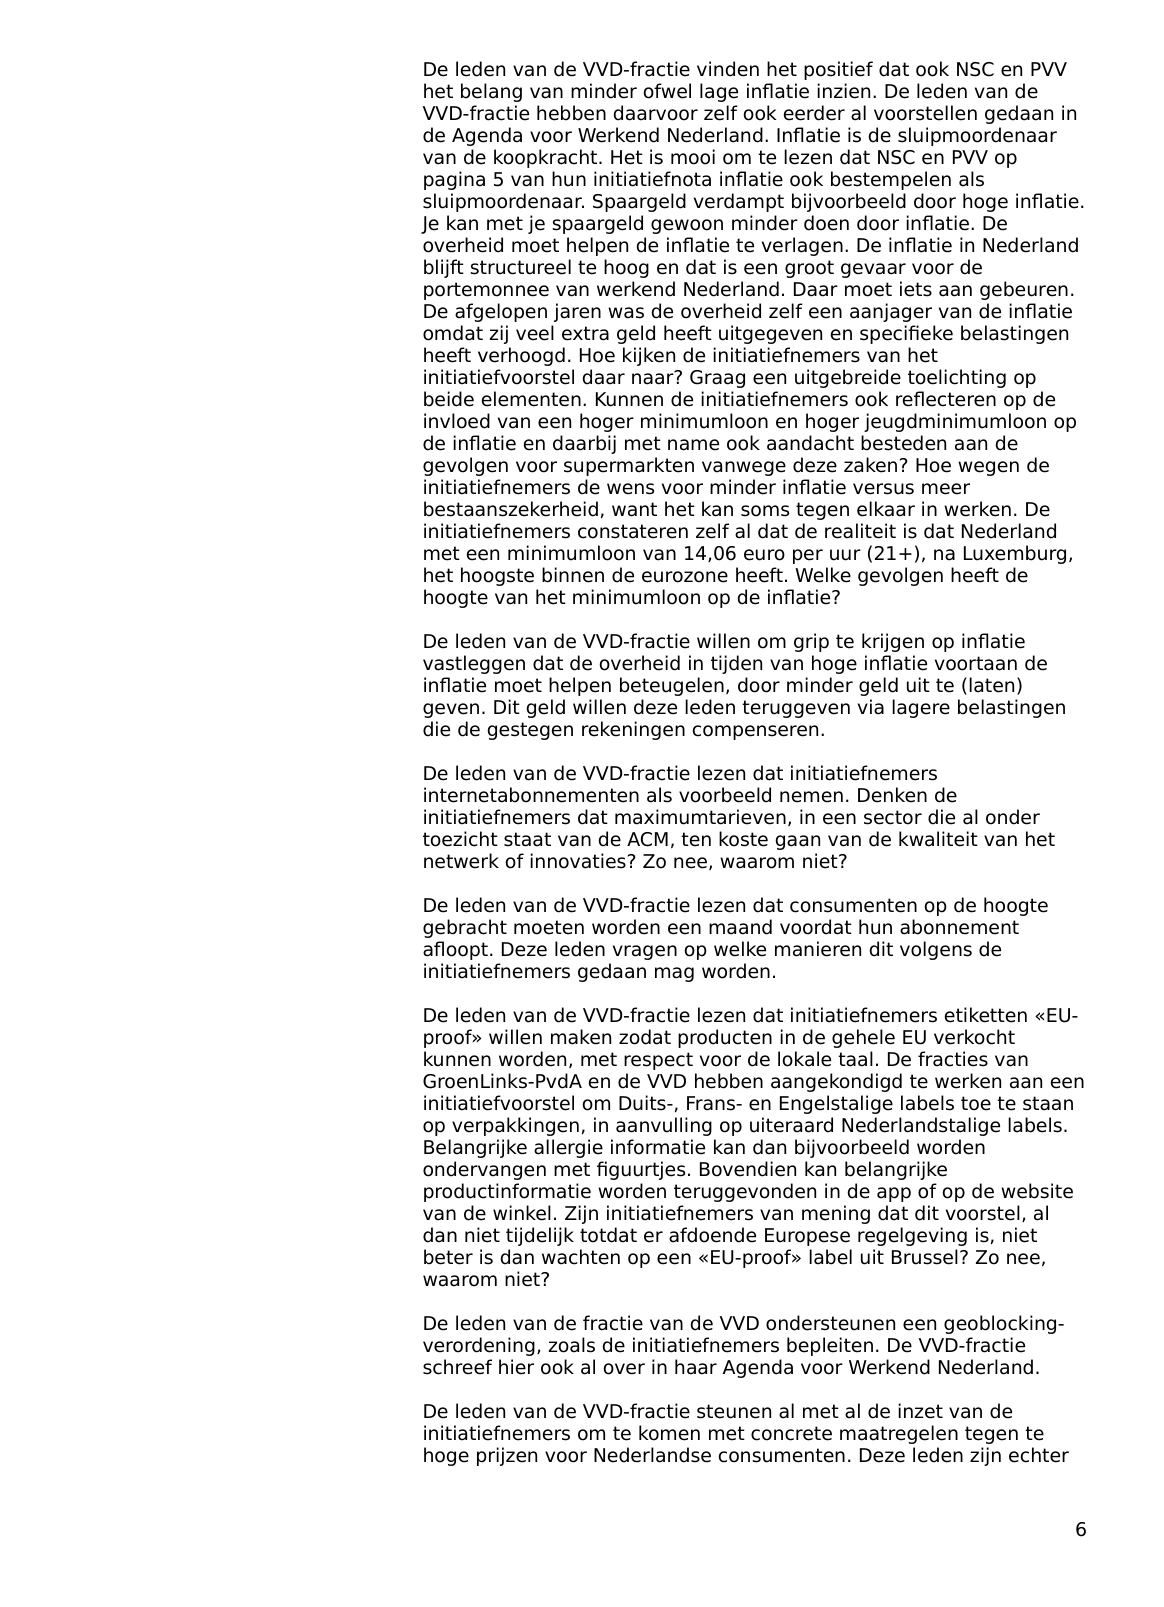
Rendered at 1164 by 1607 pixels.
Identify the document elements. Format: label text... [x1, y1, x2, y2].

text De leden van de VVD-fractie lezen dat initiatiefnemers internetabonnementen als voorbeeld nemen. Denken de initiatiefnemers dat maximumtarieven, in een sector die al onder toezicht staat van de ACM, ten koste gaan van de kwaliteit van het netwerk of innovaties? Zo nee, waarom niet? [422, 763, 1087, 873]
text De leden van de VVD-fractie steunen al met al de inzet van de initiatiefnemers om te komen met concrete maatregelen tegen te hoge prijzen voor Nederlandse consumenten. Deze leden zijn echter [422, 1401, 1087, 1467]
text De leden van de fractie van de VVD ondersteunen een geoblocking-verordening, zoals de initiatiefnemers bepleiten. De VVD-fractie schreef hier ook al over in haar Agenda voor Werkend Nederland. [422, 1313, 1087, 1379]
text De leden van de VVD-fractie willen om grip te krijgen op inflatie vastleggen dat de overheid in tijden van hoge inflatie voortaan de inflatie moet helpen beteugelen, door minder geld uit te (laten) geven. Dit geld willen deze leden teruggeven via lagere belastingen die de gestegen rekeningen compenseren. [422, 631, 1087, 741]
text De leden van de VVD-fractie lezen dat initiatiefnemers etiketten «EU-proof» willen maken zodat producten in de gehele EU verkocht kunnen worden, met respect voor de lokale taal. De fracties van GroenLinks-PvdA en de VVD hebben aangekondigd te werken aan een initiatiefvoorstel om Duits-, Frans- en Engelstalige labels toe te staan op verpakkingen, in aanvulling op uiteraard Nederlandstalige labels. Belangrijke allergie informatie kan dan bijvoorbeeld worden ondervangen met figuurtjes. Bovendien kan belangrijke productinformatie worden teruggevonden in de app of op de website van de winkel. Zijn initiatiefnemers van mening dat dit voorstel, al dan niet tijdelijk totdat er afdoende Europese regelgeving is, niet beter is dan wachten op een «EU-proof» label uit Brussel? Zo nee, waarom niet? [422, 1005, 1087, 1291]
text De leden van de VVD-fractie vinden het positief dat ook NSC en PVV het belang van minder ofwel lage inflatie inzien. De leden van de VVD-fractie hebben daarvoor zelf ook eerder al voorstellen gedaan in de Agenda voor Werkend Nederland. Inflatie is de sluipmoordenaar van de koopkracht. Het is mooi om te lezen dat NSC en PVV op pagina 5 van hun initiatiefnota inflatie ook bestempelen als sluipmoordenaar. Spaargeld verdampt bijvoorbeeld door hoge inflatie. Je kan met je spaargeld gewoon minder doen door inflatie. De overheid moet helpen de inflatie te verlagen. De inflatie in Nederland blijft structureel te hoog en dat is een groot gevaar voor de portemonnee van werkend Nederland. Daar moet iets aan gebeuren. De afgelopen jaren was de overheid zelf een aanjager van de inflatie omdat zij veel extra geld heeft uitgegeven en specifieke belastingen heeft verhoogd. Hoe kijken de initiatiefnemers van het initiatiefvoorstel daar naar? Graag een uitgebreide toelichting op beide elementen. Kunnen de initiatiefnemers ook reflecteren op de invloed van een hoger minimumloon en hoger jeugdminimumloon op de inflatie en daarbij met name ook aandacht besteden aan de gevolgen voor supermarkten vanwege deze zaken? Hoe wegen de initiatiefnemers de wens voor minder inflatie versus meer bestaanszekerheid, want het kan soms tegen elkaar in werken. De initiatiefnemers constateren zelf al dat de realiteit is dat Nederland met een minimumloon van 14,06 euro per uur (21+), na Luxemburg, het hoogste binnen de eurozone heeft. Welke gevolgen heeft de hoogte van het minimumloon op de inflatie? [422, 59, 1087, 608]
text De leden van de VVD-fractie lezen dat consumenten op de hoogte gebracht moeten worden een maand voordat hun abonnement afloopt. Deze leden vragen op welke manieren dit volgens de initiatiefnemers gedaan mag worden. [422, 895, 1087, 983]
